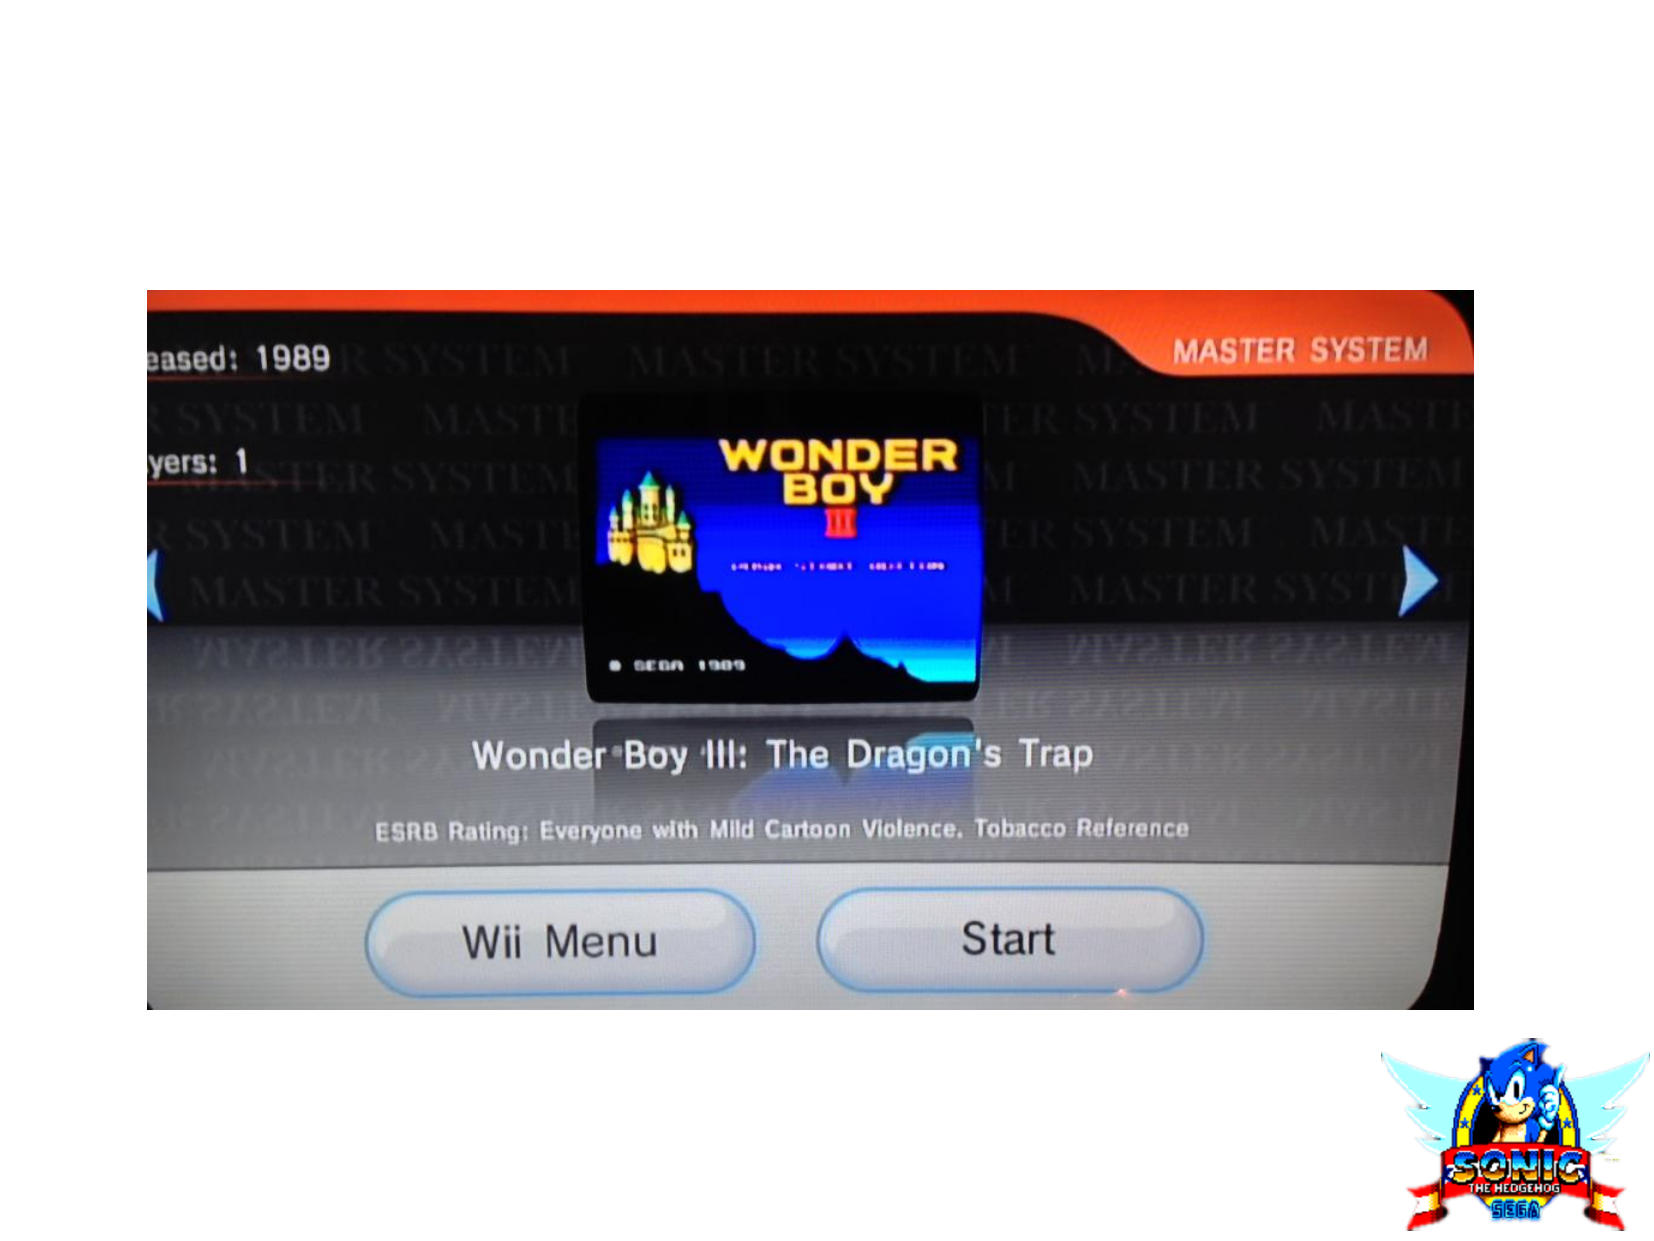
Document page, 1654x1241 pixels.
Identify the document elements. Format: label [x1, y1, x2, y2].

picture [147, 290, 1474, 1010]
picture [1381, 1038, 1650, 1231]
